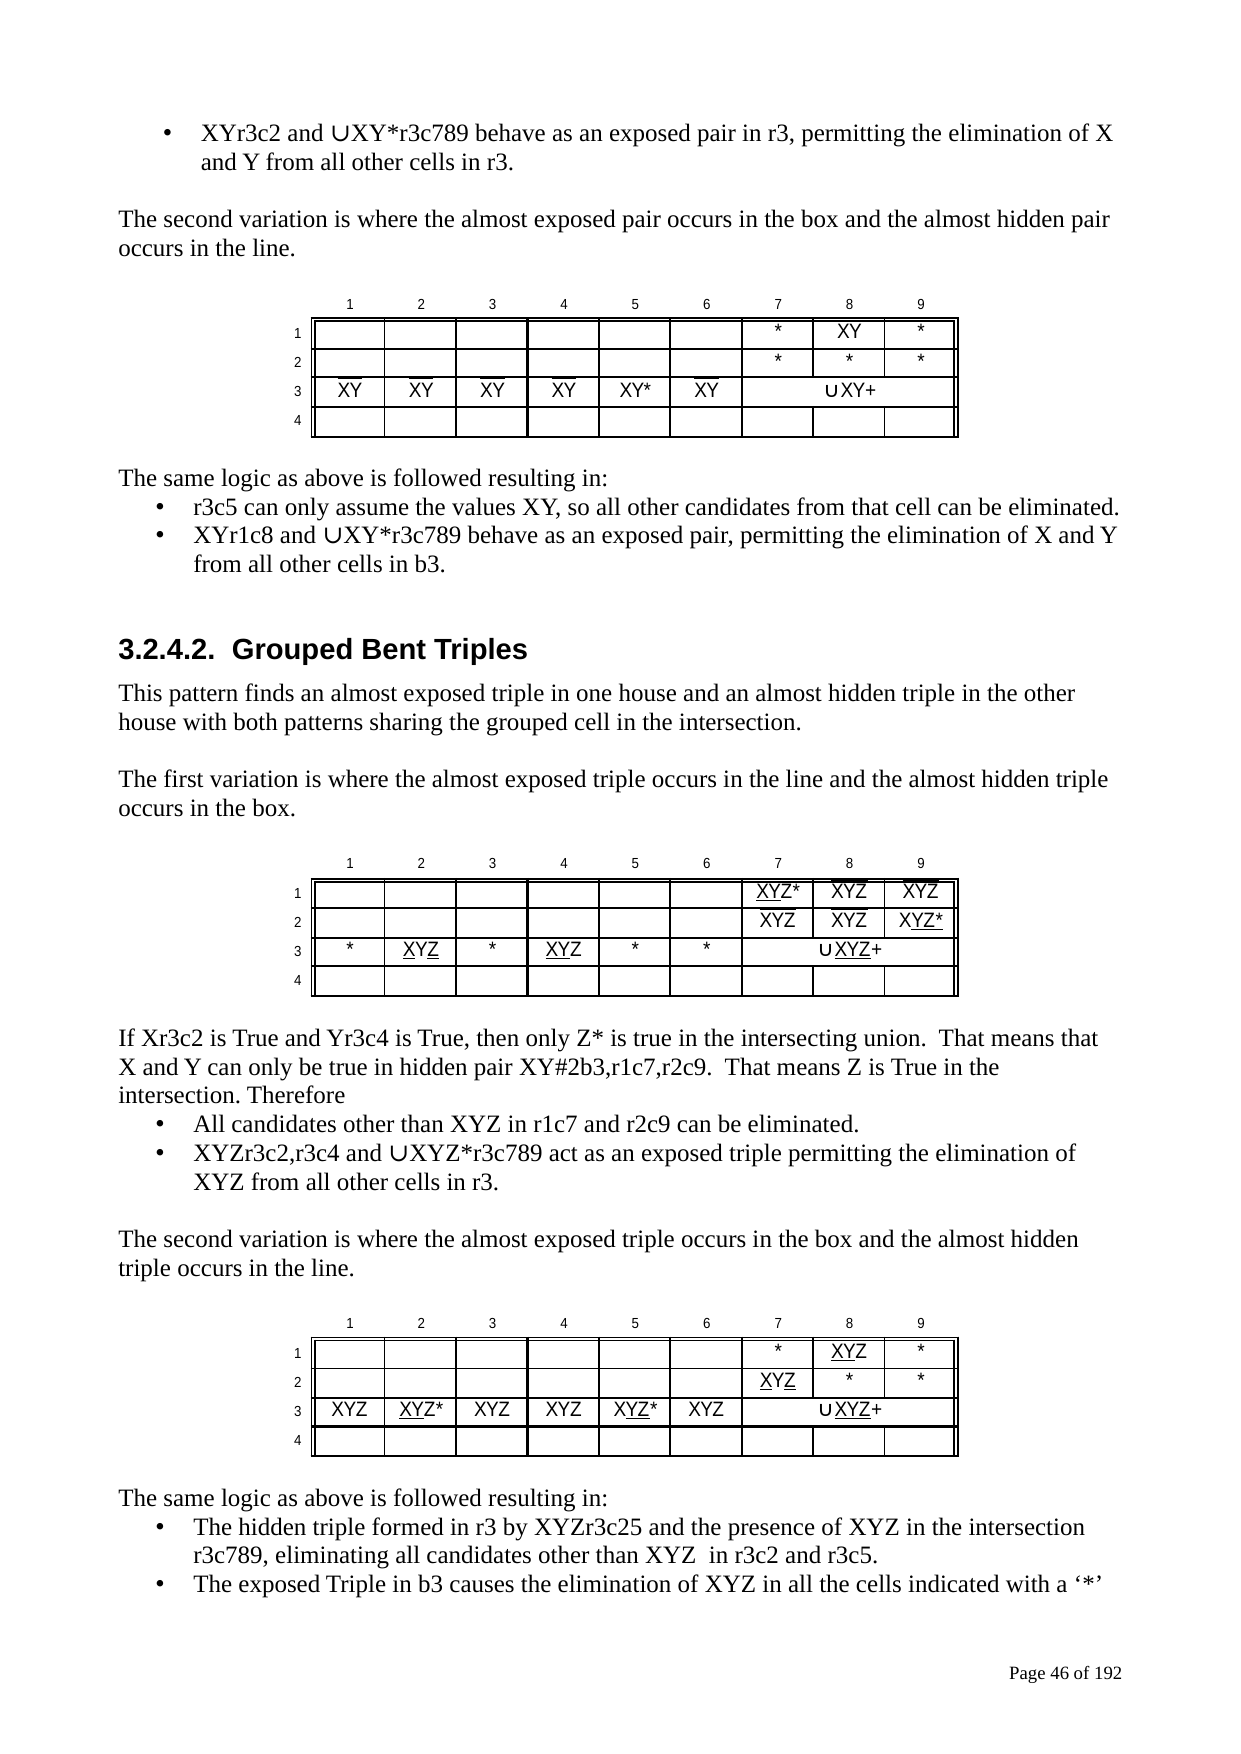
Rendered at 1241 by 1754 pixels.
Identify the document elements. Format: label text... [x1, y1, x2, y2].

subtitle Grouped Bent Triples [118, 632, 1122, 665]
list r3c5 can only assume the values XY, so all other candidates from that cell can be eliminated. [156, 492, 1122, 521]
list All candidates other than XYZ in r1c7 and r2c9 can be eliminated. [156, 1109, 1122, 1138]
list XYZr3c2,r3c4 and ∪XYZ*r3c789 act as an exposed triple permitting the elimination of XYZ from all other cells in r3. [156, 1138, 1122, 1195]
list The hidden triple formed in r3 by XYZr3c25 and the presence of XYZ in the intersection r3c789, eliminating all candidates other than XYZ in r3c2 and r3c5. [156, 1512, 1122, 1569]
list XYr3c2 and ∪XY*r3c789 behave as an exposed pair in r3, permitting the elimination of X and Y from all other cells in r3. [163, 118, 1122, 176]
text The second variation is where the almost exposed pair occurs in the box and the almost hidden pair occurs in the line. [118, 204, 1122, 262]
list XYr1c8 and ∪XY*r3c789 behave as an exposed pair, permitting the elimination of X and Y from all other cells in b3. [156, 521, 1122, 578]
text This pattern finds an almost exposed triple in one house and an almost hidden triple in the other house with both patterns sharing the grouped cell in the intersection. [118, 678, 1122, 735]
list The exposed Triple in b3 causes the elimination of XYZ in all the cells indicated with a ‘*’ [156, 1569, 1122, 1598]
text If Xr3c2 is True and Yr3c4 is True, then only Z* is true in the intersecting union. That means that X and Y can only be true in hidden pair XY#2b3,r1c7,r2c9. That means Z is True in the intersection. Therefore [118, 1023, 1122, 1109]
text The second variation is where the almost exposed triple occurs in the box and the almost hidden triple occurs in the line. [118, 1224, 1122, 1282]
text The first variation is where the almost exposed triple occurs in the line and the almost hidden triple occurs in the box. [118, 764, 1122, 822]
text The same logic as above is followed resulting in: [118, 463, 1122, 492]
text The same logic as above is followed resulting in: [118, 1483, 1122, 1512]
